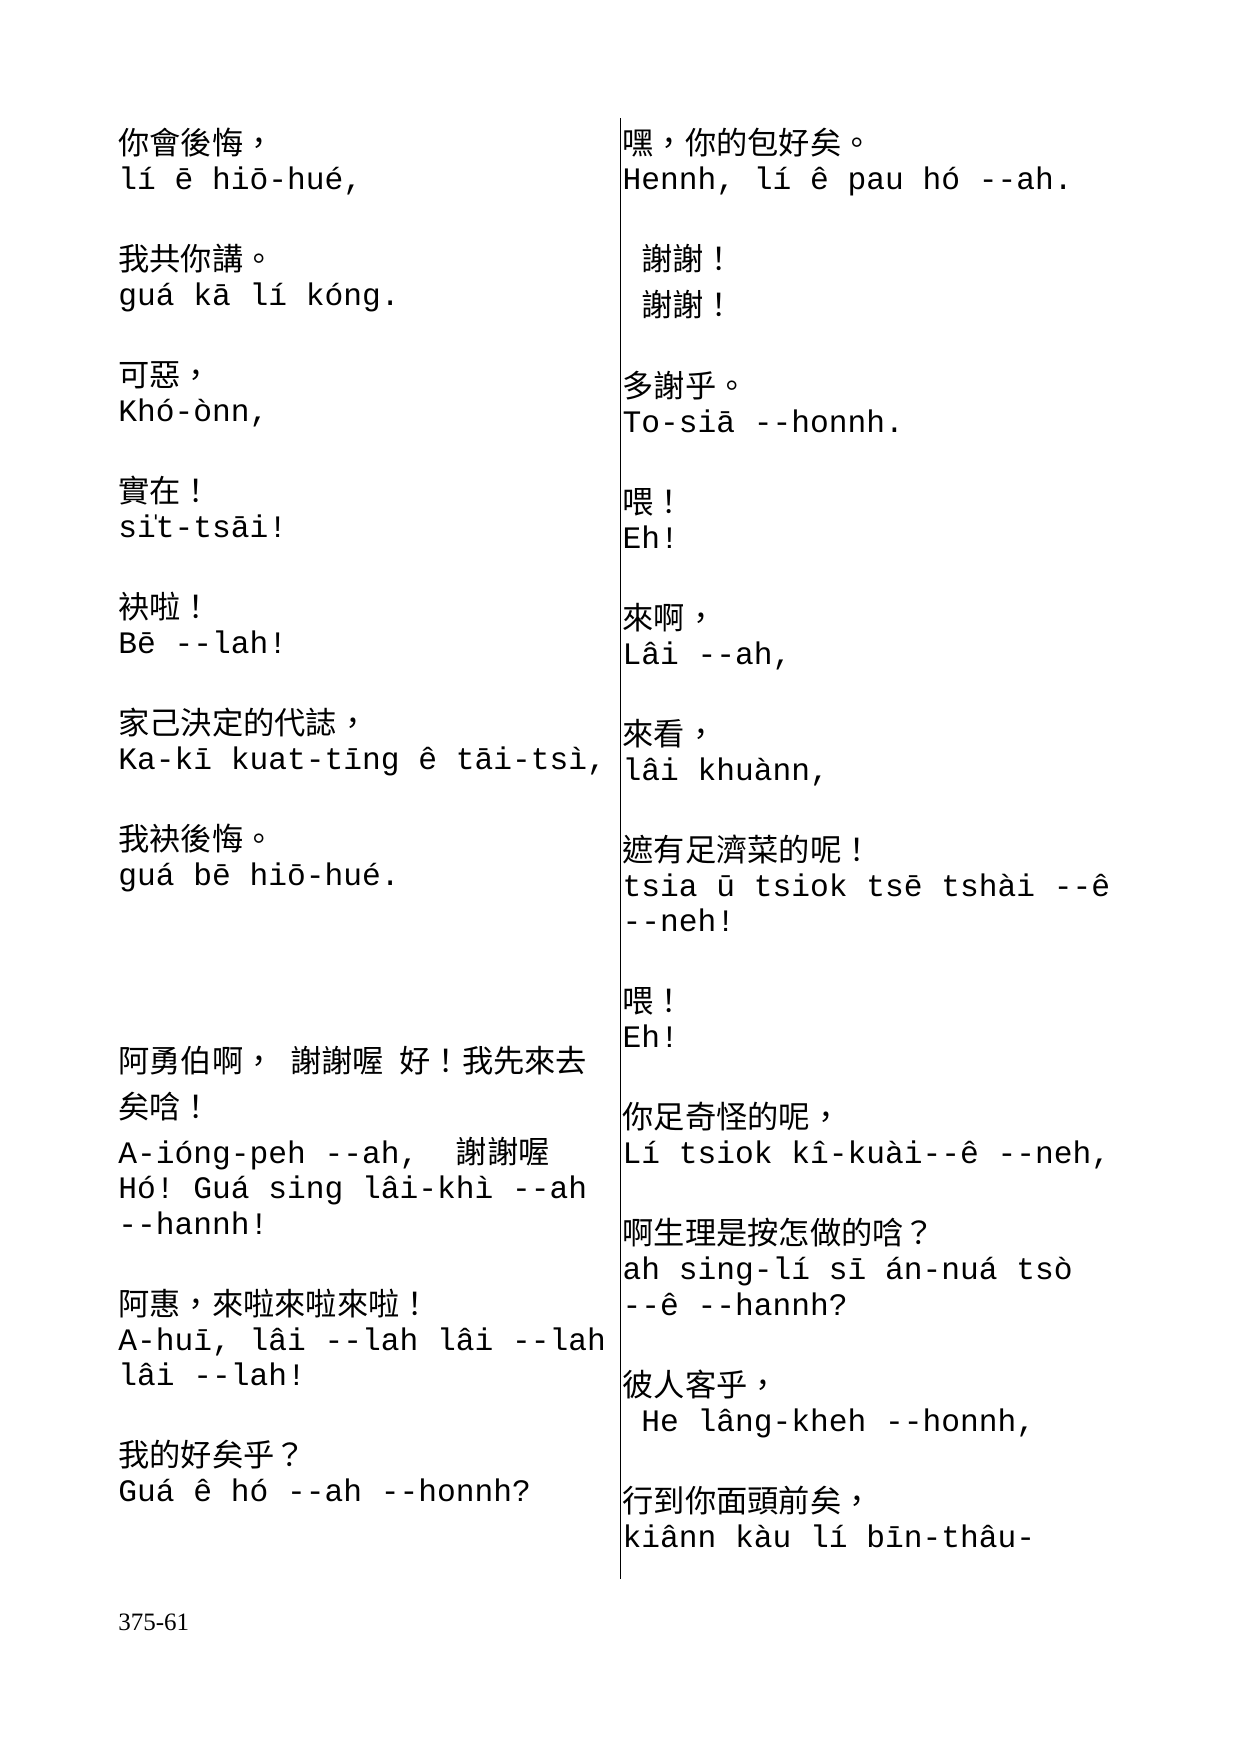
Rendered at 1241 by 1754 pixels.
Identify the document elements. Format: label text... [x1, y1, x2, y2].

text 謝謝！ [622, 234, 1122, 280]
text 我的好矣乎？ [118, 1430, 618, 1476]
text Lí tsiok kî-kuài--ê --neh, [622, 1138, 1122, 1173]
text 多謝乎。 [622, 361, 1122, 406]
text 你會後悔， [118, 118, 618, 163]
text 行到你面頭前矣， [622, 1476, 1122, 1521]
text ah sing-lí sī án-nuá tsò --ê --hannh? [622, 1254, 1122, 1324]
text Khó-ònn, [118, 395, 618, 431]
text Eh! [622, 522, 1122, 557]
text lí ē hiō-hué, [118, 163, 618, 199]
text He lâng-kheh --honnh, [622, 1405, 1122, 1441]
text 你足奇怪的呢， [622, 1092, 1122, 1138]
text 喂！ [622, 477, 1122, 522]
text A-ióng-peh --ah, 謝謝喔 Hó! Guá sing lâi-khì --ah --hannh! [118, 1127, 618, 1243]
text kiânn kàu lí bīn-thâu- [622, 1521, 1122, 1557]
text Eh! [622, 1022, 1122, 1057]
text lâi khuànn, [622, 754, 1122, 789]
text 啊生理是按怎做的唅？ [622, 1208, 1122, 1254]
text Lâi --ah, [622, 638, 1122, 673]
text 彼人客乎， [622, 1360, 1122, 1405]
text 可惡， [118, 350, 618, 395]
text Ka-kī kuat-tīng ê tāi-tsì, [118, 743, 618, 779]
text 阿勇伯啊， 謝謝喔 好！我先來去矣唅！ [118, 1037, 618, 1127]
text 我袂後悔。 [118, 814, 618, 859]
text guá kā lí kóng. [118, 279, 618, 315]
text Bē --lah! [118, 627, 618, 663]
text Guá ê hó --ah --honnh? [118, 1476, 618, 1511]
text guá bē hiō-hué. [118, 859, 618, 895]
text To-siā --honnh. [622, 406, 1122, 441]
text 實在！ [118, 466, 618, 511]
text 家己決定的代誌， [118, 698, 618, 743]
text 喂！ [622, 976, 1122, 1022]
text 遮有足濟菜的呢！ [622, 825, 1122, 870]
text 來看， [622, 709, 1122, 754]
text 謝謝！ [622, 280, 1122, 325]
text 阿惠，來啦來啦來啦！ [118, 1279, 618, 1324]
text A-huī, lâi --lah lâi --lah lâi --lah! [118, 1324, 618, 1395]
text 嘿，你的包好矣。 [622, 118, 1122, 163]
text 來啊， [622, 593, 1122, 638]
text si̍t-tsāi! [118, 511, 618, 547]
text tsia ū tsiok tsē tshài --ê --neh! [622, 870, 1122, 941]
text 我共你講。 [118, 234, 618, 279]
text 袂啦！ [118, 582, 618, 627]
text Hennh, lí ê pau hó --ah. [622, 163, 1122, 199]
